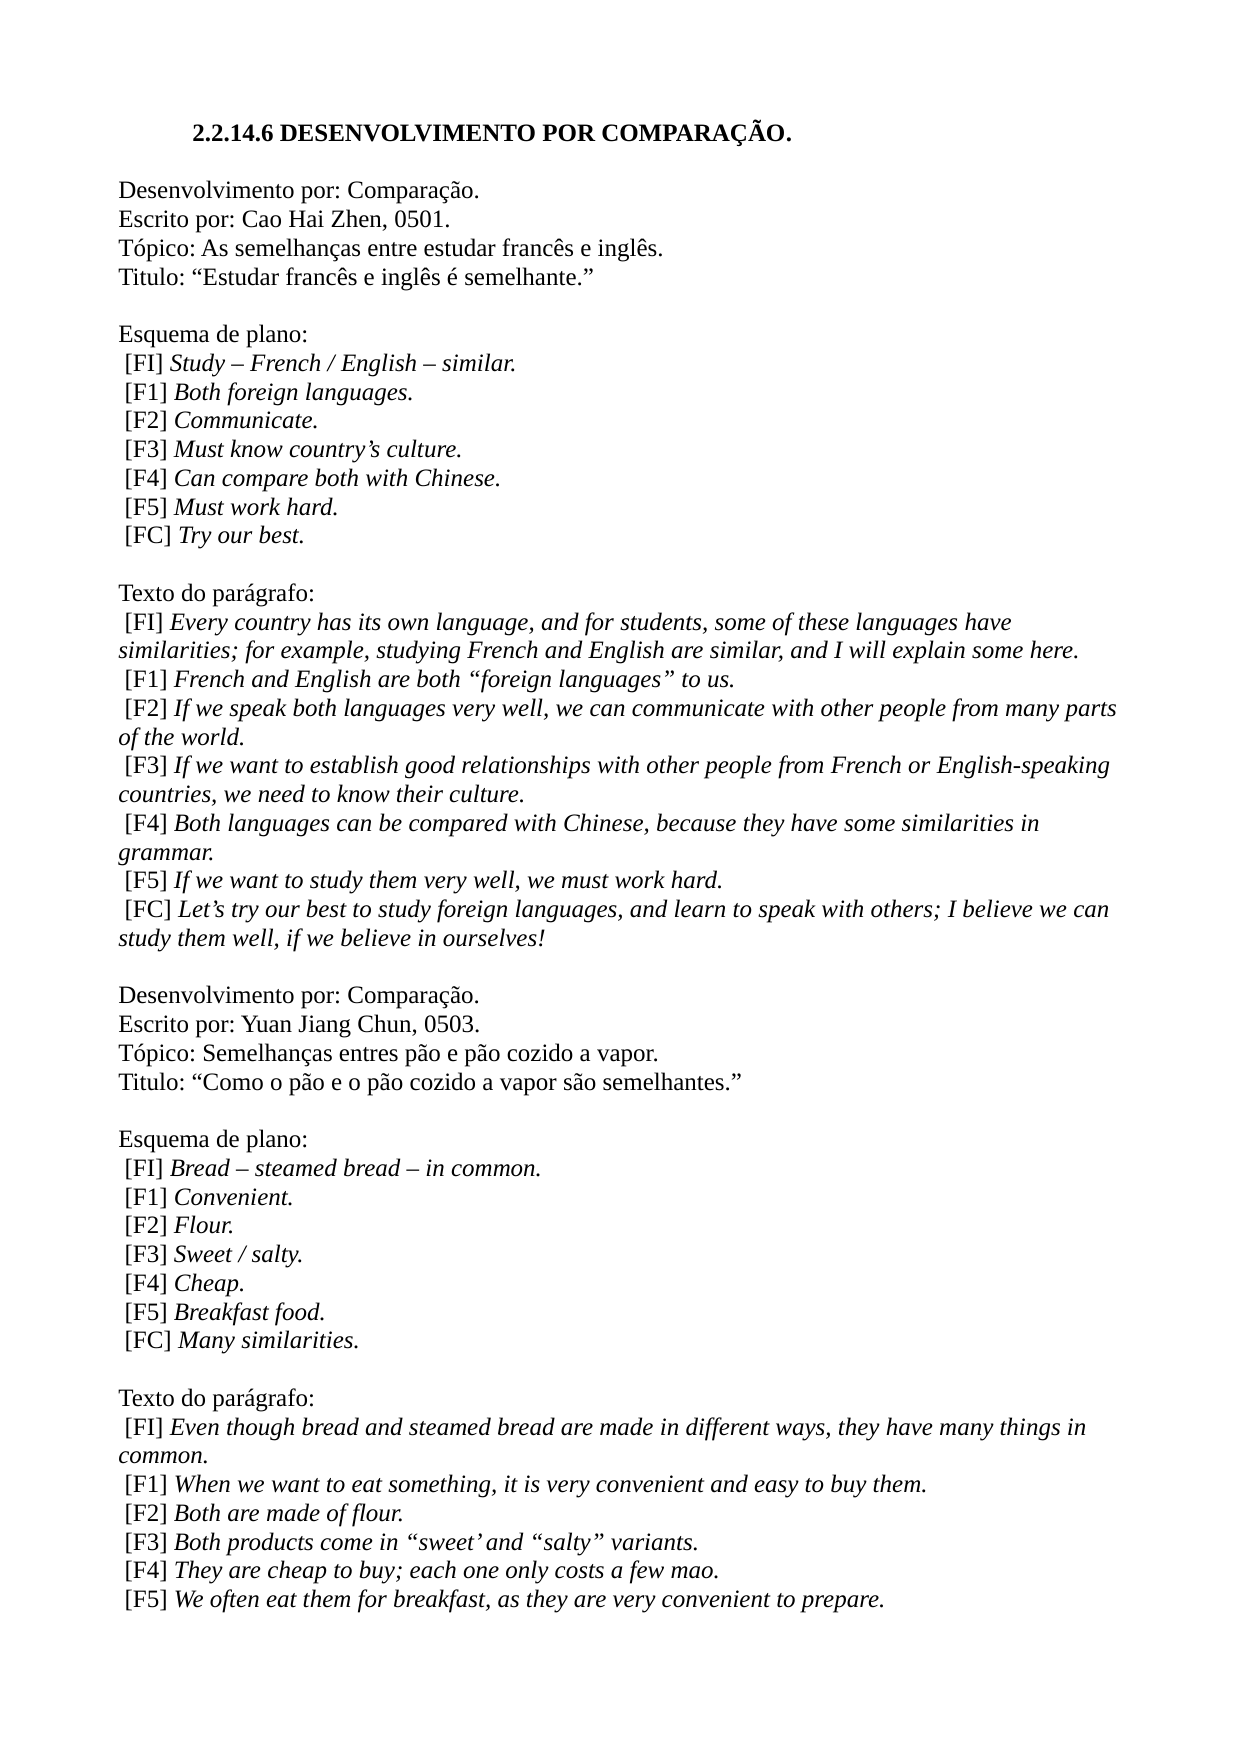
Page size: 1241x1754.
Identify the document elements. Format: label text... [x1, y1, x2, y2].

text Esquema de plano: [FI] Study – French / English – similar. [F1] Both foreign languages. [F2] Communicate. [F3] Must know country’s culture. [F4] Can compare both with Chinese. [F5] Must work hard. [FC] Try our best. [118, 319, 1122, 578]
text 2.2.14.6 DESENVOLVIMENTO POR COMPARAÇÃO. [118, 118, 1122, 176]
text Texto do parágrafo: [FI] Every country has its own language, and for students, some of these languages have similarities; for example, studying French and English are similar, and I will explain some here. [F1] French and English are both “foreign languages” to us. [F2] If we speak both languages very well, we can communicate with other people from many parts of the world. [F3] If we want to establish good relationships with other people from French or English-speaking countries, we need to know their culture. [F4] Both languages can be compared with Chinese, because they have some similarities in grammar. [F5] If we want to study them very well, we must work hard. [FC] Let’s try our best to study foreign languages, and learn to speak with others; I believe we can study them well, if we believe in ourselves! Desenvolvimento por: Comparação. Escrito por: Yuan Jiang Chun, 0503. Tópico: Semelhanças entres pão e pão cozido a vapor. Titulo: “Como o pão e o pão cozido a vapor são semelhantes.” [118, 578, 1122, 1124]
text Esquema de plano: [FI] Bread – steamed bread – in common. [F1] Convenient. [F2] Flour. [F3] Sweet / salty. [F4] Cheap. [F5] Breakfast food. [FC] Many similarities. [118, 1124, 1122, 1383]
text Desenvolvimento por: Comparação. Escrito por: Cao Hai Zhen, 0501. Tópico: As semelhanças entre estudar francês e inglês. Titulo: “Estudar francês e inglês é semelhante.” [118, 176, 1122, 319]
text Texto do parágrafo: [FI] Even though bread and steamed bread are made in different ways, they have many things in common. [F1] When we want to eat something, it is very convenient and easy to buy them. [F2] Both are made of flour. [F3] Both products come in “sweet’ and “salty” variants. [F4] They are cheap to buy; each one only costs a few mao. [F5] We often eat them for breakfast, as they are very convenient to prepare. [118, 1383, 1122, 1613]
